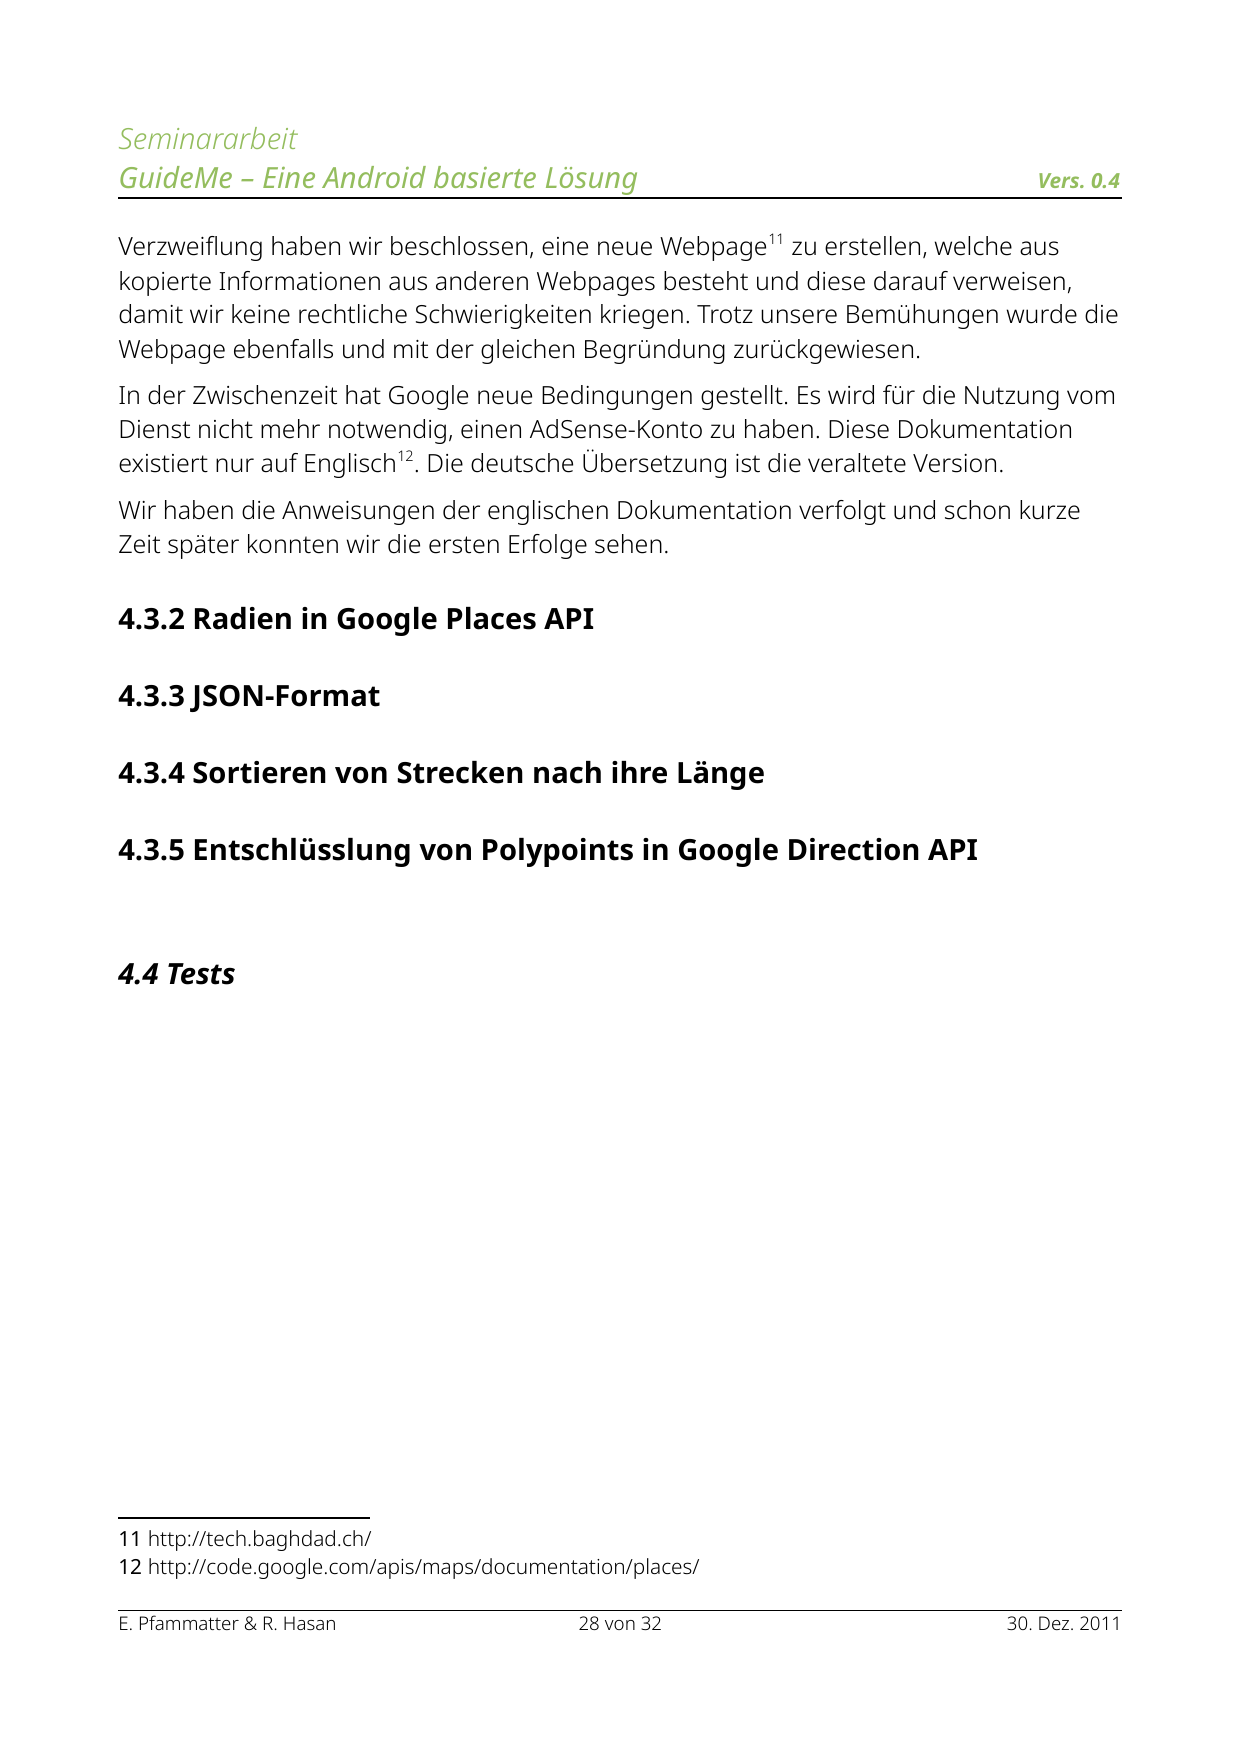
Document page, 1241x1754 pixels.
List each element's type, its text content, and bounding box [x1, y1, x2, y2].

subtitle 4.3.3 JSON-Format [118, 675, 1122, 715]
text In der Zwischenzeit hat Google neue Bedingungen gestellt. Es wird für die Nutzung vom Dienst nicht mehr notwendig, einen AdSense-Konto zu haben. Diese Dokumentation existiert nur auf Englisch. Die deutsche Übersetzung ist die veraltete Version. [118, 378, 1122, 480]
text Verzweiflung haben wir beschlossen, eine neue Webpage zu erstellen, welche aus kopierte Informationen aus anderen Webpages besteht und diese darauf verweisen, damit wir keine rechtliche Schwierigkeiten kriegen. Trotz unsere Bemühungen wurde die Webpage ebenfalls und mit der gleichen Begründung zurückgewiesen. [118, 229, 1122, 365]
subtitle 4.3.5 Entschlüsslung von Polypoints in Google Direction API [118, 830, 1122, 869]
subtitle 4.3.2 Radien in Google Places API [118, 598, 1122, 638]
subtitle 4.4 Tests [118, 953, 1122, 993]
text http://code.google.com/apis/maps/documentation/places/ [118, 1552, 1122, 1581]
text Wir haben die Anweisungen der englischen Dokumentation verfolgt und schon kurze Zeit später konnten wir die ersten Erfolge sehen. [118, 492, 1122, 561]
subtitle 4.3.4 Sortieren von Strecken nach ihre Länge [118, 752, 1122, 792]
text http://tech.baghdad.ch/ [118, 1524, 1122, 1552]
